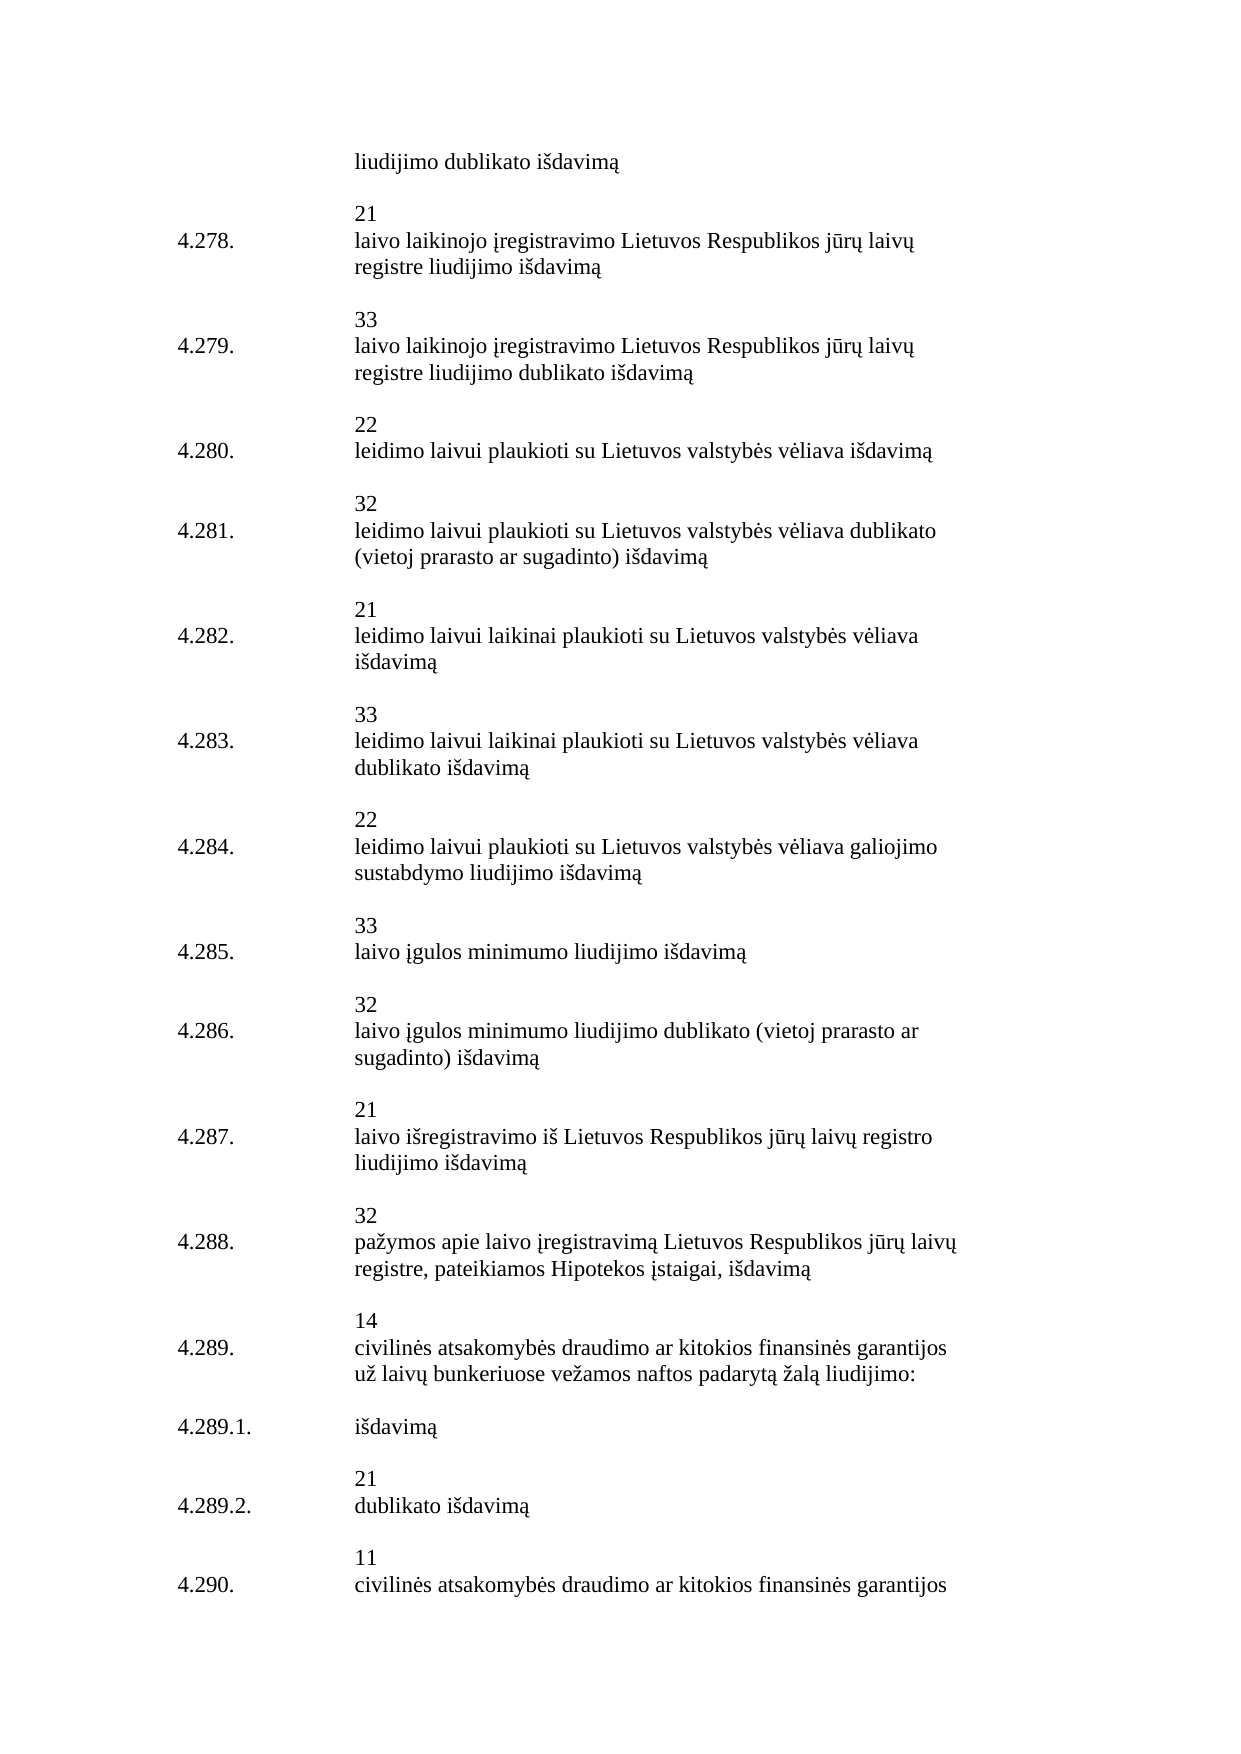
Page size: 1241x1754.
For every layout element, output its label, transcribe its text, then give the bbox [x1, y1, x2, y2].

text sustabdymo liudijimo išdavimą 33 [354, 859, 975, 938]
text registre liudijimo išdavimą 33 [354, 253, 975, 332]
text sugadinto) išdavimą 21 [354, 1044, 975, 1123]
text už laivų bunkeriuose vežamos naftos padarytą žalą liudijimo: [354, 1360, 975, 1413]
text liudijimo išdavimą 32 [354, 1149, 975, 1228]
text 4.289. civilinės atsakomybės draudimo ar kitokios finansinės garantijos [177, 1334, 975, 1360]
text 4.284. leidimo laivui plaukioti su Lietuvos valstybės vėliava galiojimo [177, 833, 975, 859]
text dublikato išdavimą 22 [354, 754, 975, 833]
text registre, pateikiamos Hipotekos įstaigai, išdavimą 14 [354, 1254, 975, 1334]
text 4.280. leidimo laivui plaukioti su Lietuvos valstybės vėliava išdavimą 32 [177, 438, 975, 517]
text 4.282. leidimo laivui laikinai plaukioti su Lietuvos valstybės vėliava [177, 622, 975, 648]
text 4.289.2. dublikato išdavimą 11 [177, 1492, 975, 1571]
text 4.287. laivo išregistravimo iš Lietuvos Respublikos jūrų laivų registro [177, 1123, 975, 1149]
text 4.283. leidimo laivui laikinai plaukioti su Lietuvos valstybės vėliava [177, 727, 975, 754]
text liudijimo dublikato išdavimą 21 [354, 148, 975, 227]
text 4.281. leidimo laivui plaukioti su Lietuvos valstybės vėliava dublikato [177, 517, 975, 543]
text 4.288. pažymos apie laivo įregistravimą Lietuvos Respublikos jūrų laivų [177, 1228, 975, 1254]
text registre liudijimo dublikato išdavimą 22 [354, 358, 975, 438]
text 4.286. laivo įgulos minimumo liudijimo dublikato (vietoj prarasto ar [177, 1017, 975, 1044]
text 4.290. civilinės atsakomybės draudimo ar kitokios finansinės garantijos [177, 1571, 975, 1597]
text 4.289.1. išdavimą 21 [177, 1413, 975, 1492]
text 4.285. laivo įgulos minimumo liudijimo išdavimą 32 [177, 938, 975, 1017]
text 4.279. laivo laikinojo įregistravimo Lietuvos Respublikos jūrų laivų [177, 332, 975, 358]
text 4.278. laivo laikinojo įregistravimo Lietuvos Respublikos jūrų laivų [177, 227, 975, 253]
text (vietoj prarasto ar sugadinto) išdavimą 21 [354, 543, 975, 622]
text išdavimą 33 [354, 648, 975, 727]
